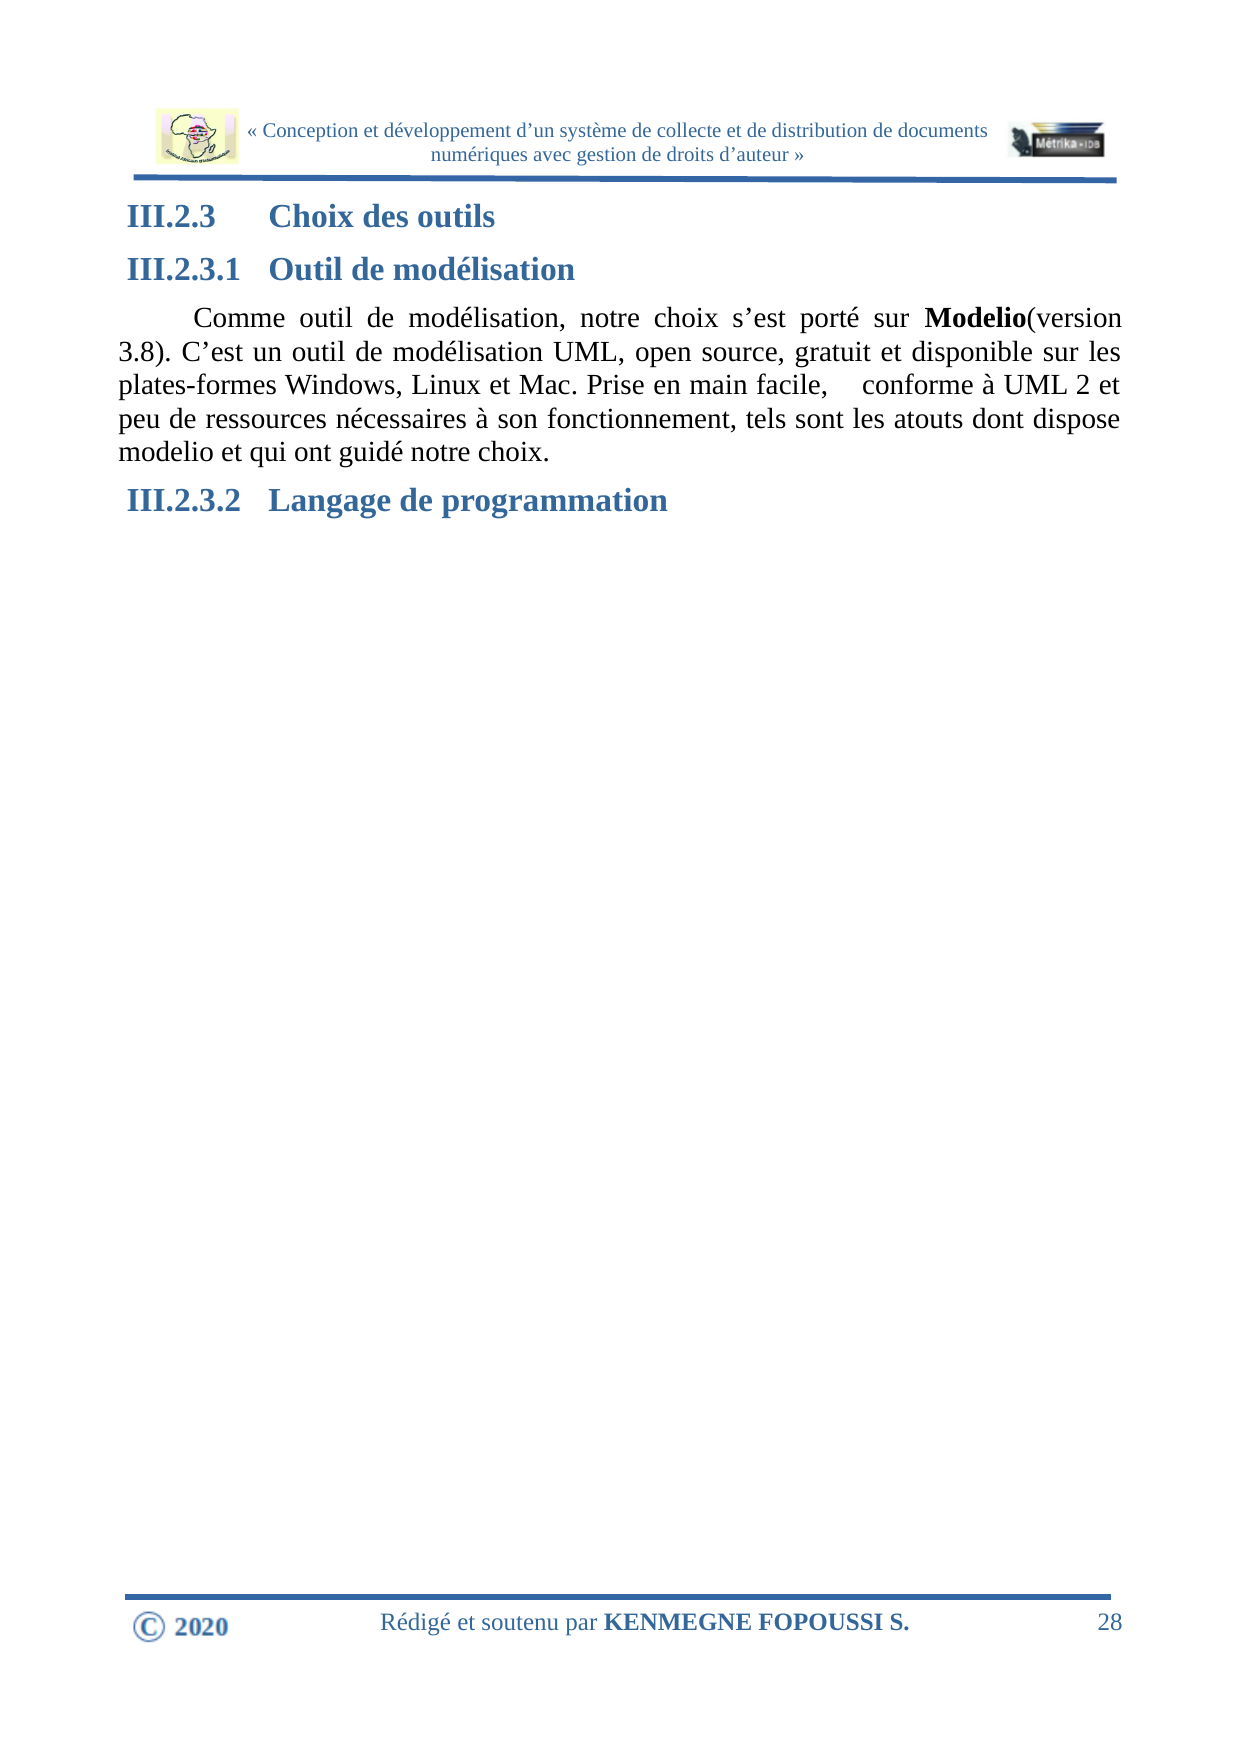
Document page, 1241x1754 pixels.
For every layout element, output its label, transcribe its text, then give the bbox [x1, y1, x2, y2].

picture [154, 107, 241, 166]
text Comme outil de modélisation, notre choix s’est porté sur Modelio(version 3.8). C’est un outil de modélisation UML, open source, gratuit et disponible sur les plates-formes Windows, Linux et Mac. Prise en main facile, conforme à UML 2 et peu de ressources nécessaires à son fonctionnement, tels sont les atouts dont dispose modelio et qui ont guidé notre choix. [118, 300, 1122, 468]
picture [126, 1604, 231, 1647]
subtitle Choix des outils [118, 196, 1122, 234]
subtitle Langage de programmation [118, 481, 1122, 519]
picture [1003, 116, 1109, 160]
subtitle Outil de modélisation [118, 249, 1122, 288]
